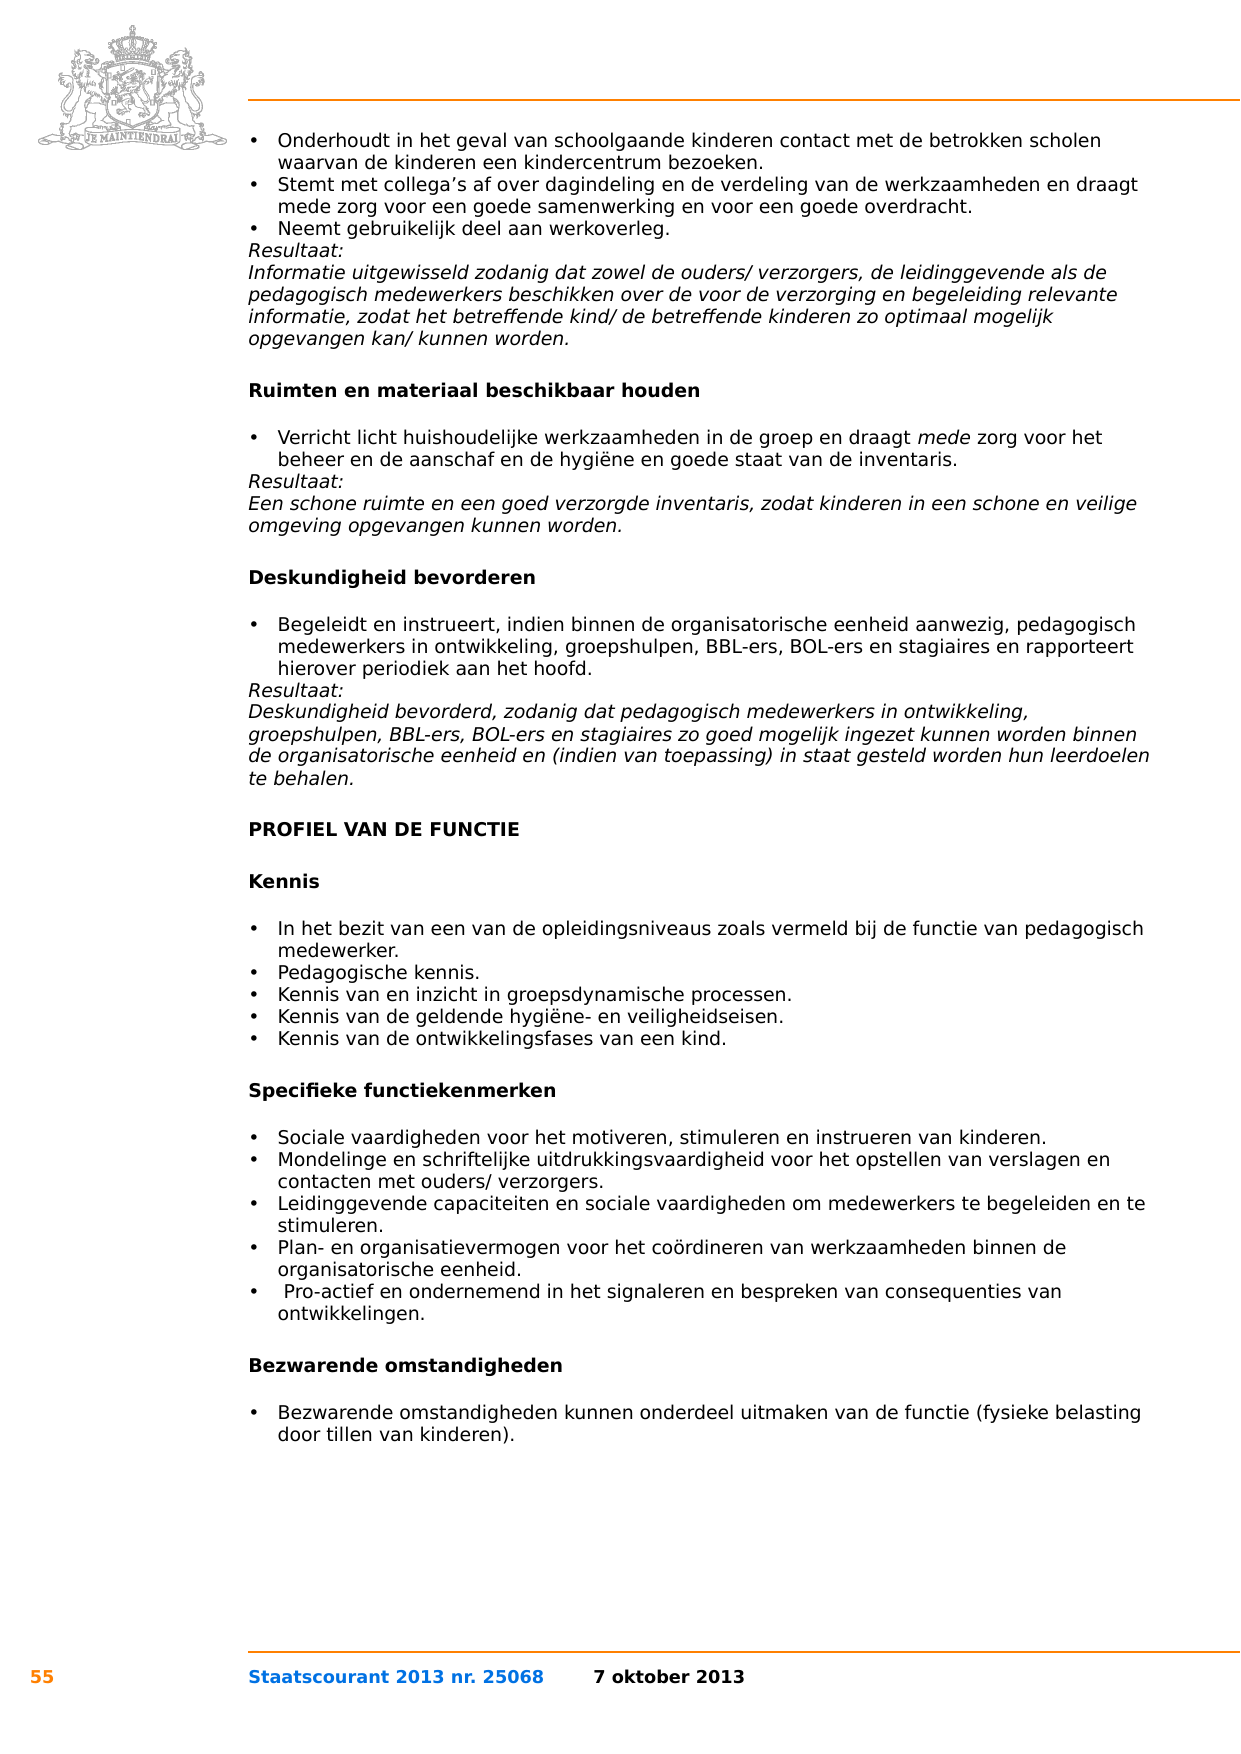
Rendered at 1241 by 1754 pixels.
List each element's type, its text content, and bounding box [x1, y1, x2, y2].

text • Kennis van de geldende hygiëne- en veiligheidseisen. [248, 1006, 1163, 1028]
text • Stemt met collega’s af over dagindeling en de verdeling van de werkzaamheden en draagt mede zorg voor een goede samenwerking en voor een goede overdracht. [248, 174, 1163, 218]
text • Onderhoudt in het geval van schoolgaande kinderen contact met de betrokken scholen waarvan de kinderen een kindercentrum bezoeken. [248, 130, 1163, 174]
text • Pedagogische kennis. [248, 962, 1163, 984]
text • Mondelinge en schriftelijke uitdrukkingsvaardigheid voor het opstellen van verslagen en contacten met ouders/ verzorgers. [248, 1149, 1163, 1193]
subtitle Deskundigheid bevorderen [248, 567, 1163, 588]
subtitle PROFIEL VAN DE FUNCTIE [248, 819, 1163, 841]
subtitle Specifieke functiekenmerken [248, 1080, 1163, 1102]
text Resultaat: [248, 240, 1163, 262]
picture [38, 25, 227, 150]
text • Neemt gebruikelijk deel aan werkoverleg. [248, 218, 1163, 240]
text • Pro-actief en ondernemend in het signaleren en bespreken van consequenties van ontwikkelingen. [248, 1281, 1163, 1325]
text Resultaat: [248, 679, 1163, 701]
subtitle Bezwarende omstandigheden [248, 1355, 1163, 1377]
text Informatie uitgewisseld zodanig dat zowel de ouders/ verzorgers, de leidinggevende als de pedagogisch medewerkers beschikken over de voor de verzorging en begeleiding relevante informatie, zodat het betreffende kind/ de betreffende kinderen zo optimaal mogelijk opgevangen kan/ kunnen worden. [248, 262, 1163, 350]
text • Bezwarende omstandigheden kunnen onderdeel uitmaken van de functie (fysieke belasting door tillen van kinderen). [248, 1402, 1163, 1446]
text Een schone ruimte en een goed verzorgde inventaris, zodat kinderen in een schone en veilige omgeving opgevangen kunnen worden. [248, 493, 1163, 537]
text Resultaat: [248, 471, 1163, 493]
text • Plan- en organisatievermogen voor het coördineren van werkzaamheden binnen de organisatorische eenheid. [248, 1237, 1163, 1281]
text • In het bezit van een van de opleidingsniveaus zoals vermeld bij de functie van pedagogisch medewerker. [248, 918, 1163, 962]
subtitle Ruimten en materiaal beschikbaar houden [248, 380, 1163, 402]
text • Verricht licht huishoudelijke werkzaamheden in de groep en draagt mede zorg voor het beheer en de aanschaf en de hygiëne en goede staat van de inventaris. [248, 427, 1163, 471]
text • Leidinggevende capaciteiten en sociale vaardigheden om medewerkers te begeleiden en te stimuleren. [248, 1193, 1163, 1237]
text • Kennis van de ontwikkelingsfases van een kind. [248, 1028, 1163, 1050]
subtitle Kennis [248, 871, 1163, 893]
text • Sociale vaardigheden voor het motiveren, stimuleren en instrueren van kinderen. [248, 1127, 1163, 1149]
text • Kennis van en inzicht in groepsdynamische processen. [248, 984, 1163, 1006]
text • Begeleidt en instrueert, indien binnen de organisatorische eenheid aanwezig, pedagogisch medewerkers in ontwikkeling, groepshulpen, BBL-ers, BOL-ers en stagiaires en rapporteert hierover periodiek aan het hoofd. [248, 613, 1163, 679]
text Deskundigheid bevorderd, zodanig dat pedagogisch medewerkers in ontwikkeling, groepshulpen, BBL-ers, BOL-ers en stagiaires zo goed mogelijk ingezet kunnen worden binnen de organisatorische eenheid en (indien van toepassing) in staat gesteld worden hun leerdoelen te behalen. [248, 701, 1163, 789]
